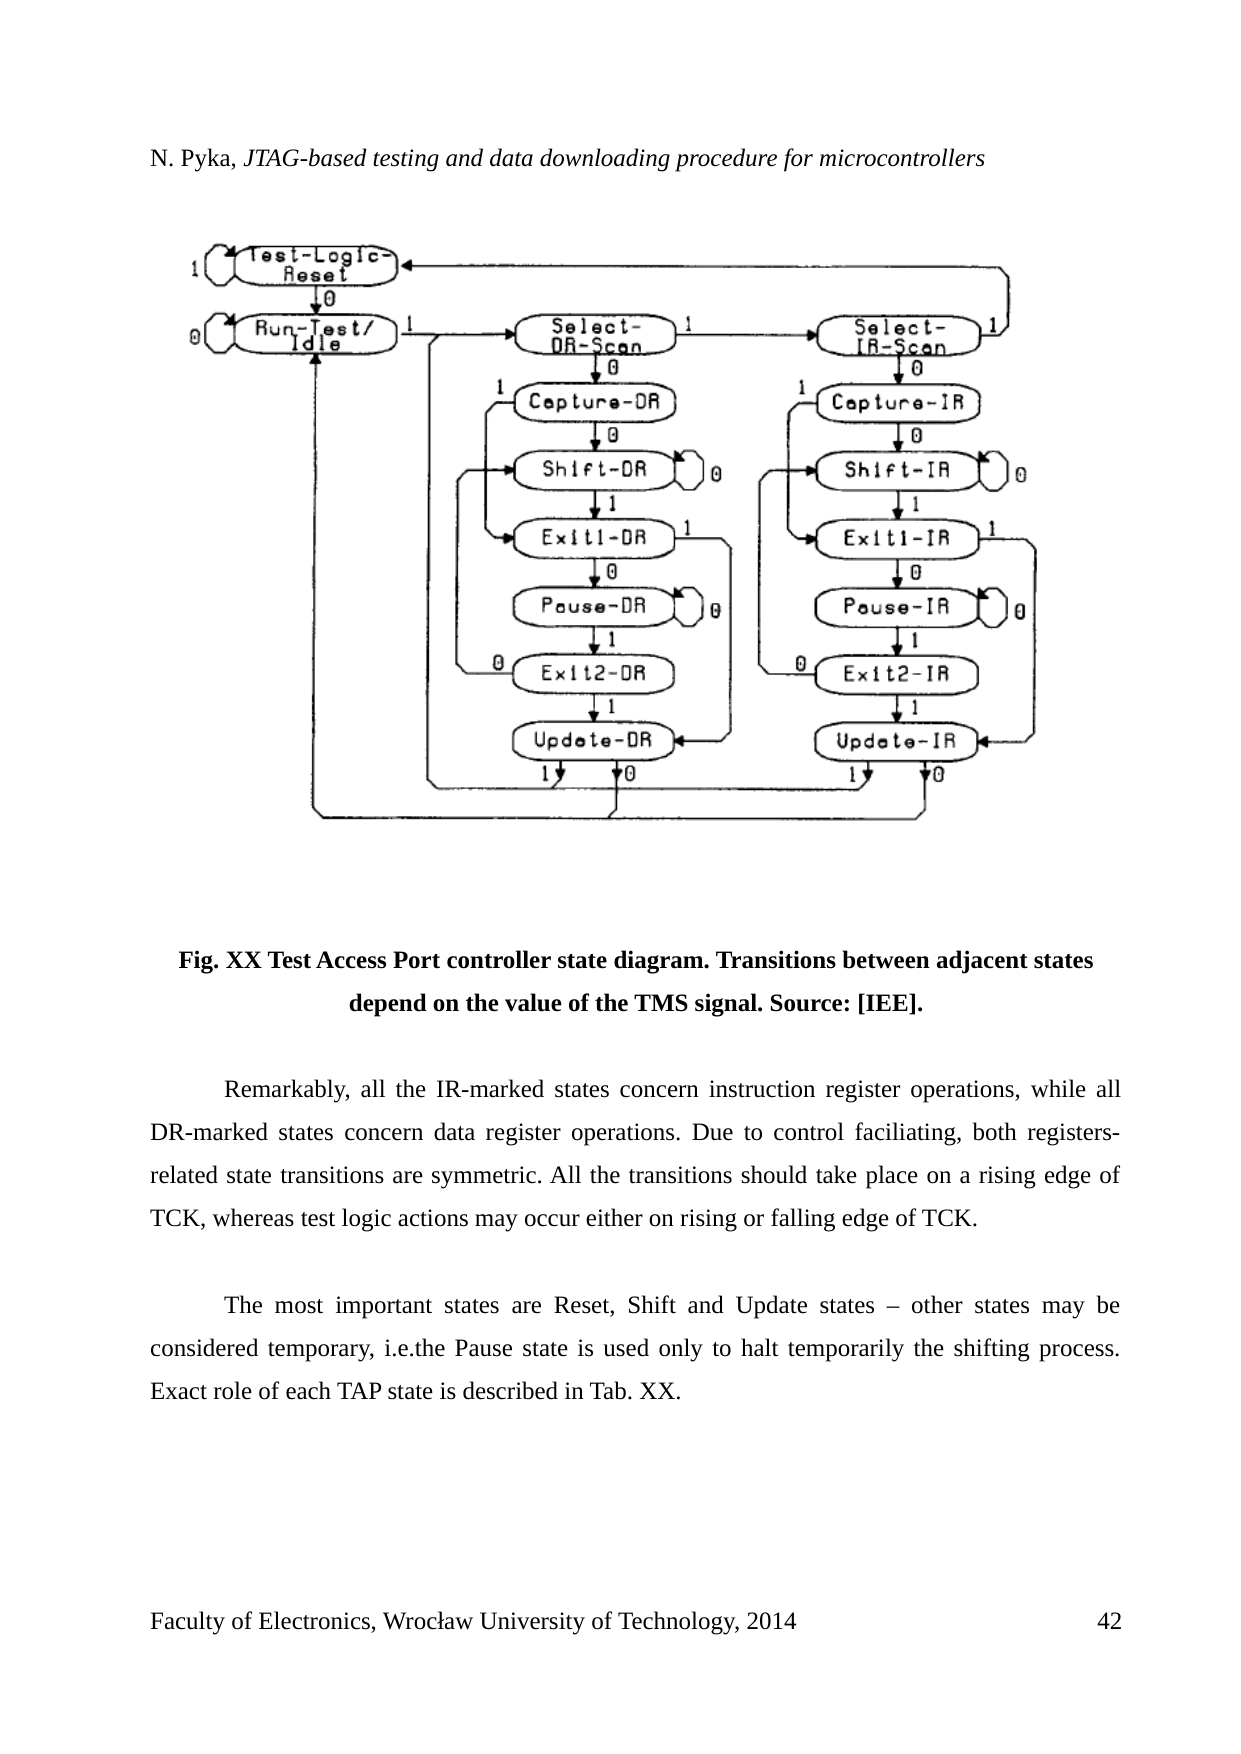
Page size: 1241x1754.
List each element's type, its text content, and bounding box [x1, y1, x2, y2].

text Fig. XX Test Access Port controller state diagram. Transitions between adjacent states depend on the value of the TMS signal. Source: [IEE]. [150, 945, 1122, 1017]
text The most important states are Reset, Shift and Update states – other states may be considered temporary, i.e.the Pause state is used only to halt temporarily the shifting process. Exact role of each TAP state is described in Tab. XX. [150, 1290, 1122, 1405]
text Remarkably, all the IR-marked states concern instruction register operations, while all DR-marked states concern data register operations. Due to control faciliating, both registers-related state transitions are symmetric. All the transitions should take place on a rising edge of TCK, whereas test logic actions may occur either on rising or falling edge of TCK. [150, 1074, 1122, 1232]
picture [153, 213, 1083, 844]
